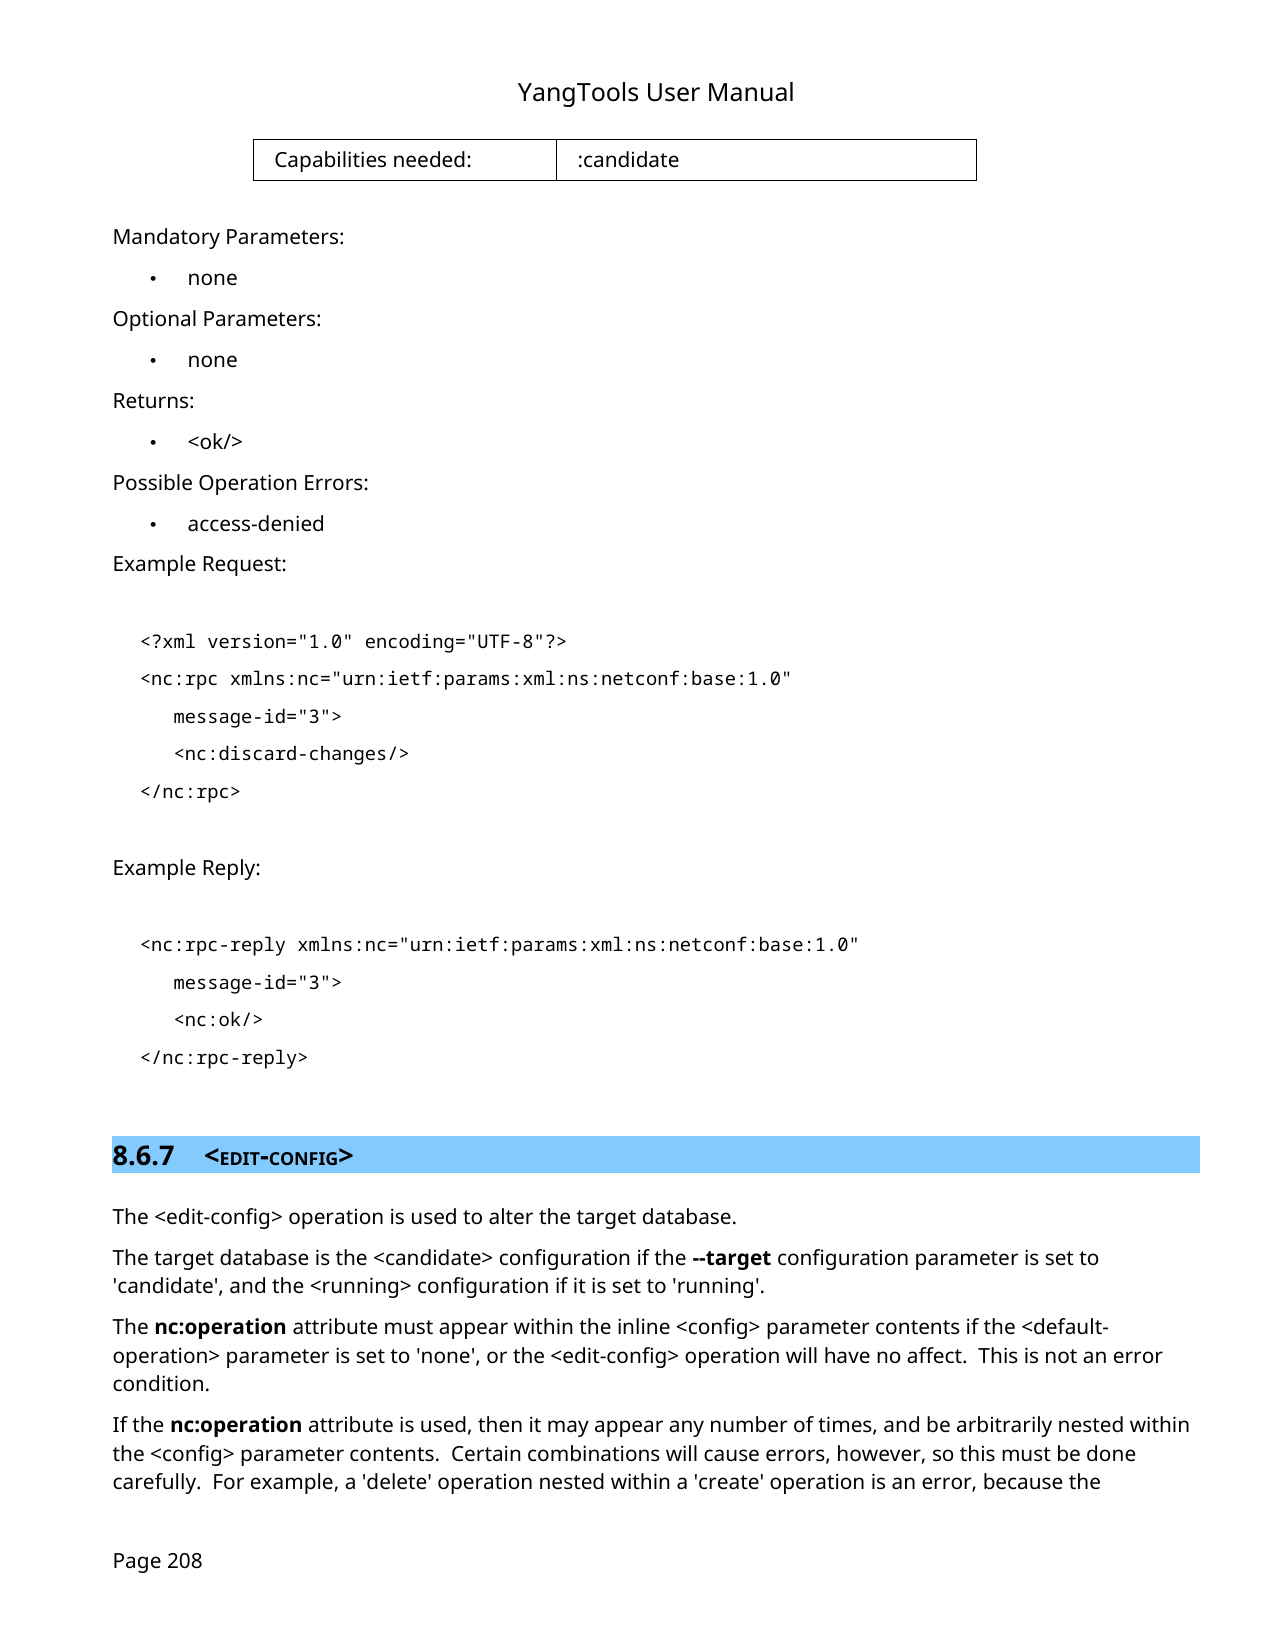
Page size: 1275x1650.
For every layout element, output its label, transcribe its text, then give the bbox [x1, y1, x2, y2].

text </nc:rpc> [139, 778, 1200, 803]
text <nc:rpc-reply xmlns:nc="urn:ietf:params:xml:ns:netconf:base:1.0" [139, 931, 1200, 957]
list none [150, 345, 1200, 373]
text Example Reply: [112, 853, 1200, 881]
text <nc:ok/> [139, 1006, 1200, 1032]
text The target database is the <candidate> configuration if the --target configuration parameter is set to 'candidate', and the <running> configuration if it is set to 'running'. [112, 1243, 1200, 1300]
text <nc:rpc xmlns:nc="urn:ietf:params:xml:ns:netconf:base:1.0" [139, 666, 1200, 691]
subtitle <edit-config> [112, 1136, 1200, 1173]
text </nc:rpc-reply> [139, 1044, 1200, 1069]
text message-id="3"> [139, 969, 1200, 994]
text Optional Parameters: [112, 304, 1200, 332]
text <nc:discard-changes/> [139, 741, 1200, 766]
text Example Request: [112, 549, 1200, 578]
text Possible Operation Errors: [112, 468, 1200, 496]
text message-id="3"> [139, 703, 1200, 728]
text If the nc:operation attribute is used, then it may appear any number of times, and be arbitrarily nested within the <config> parameter contents. Certain combinations will cause errors, however, so this must be done carefully. For example, a 'delete' operation nested within a 'create' operation is an error, because the [112, 1410, 1200, 1496]
text Returns: [112, 386, 1200, 414]
table_cell :candidate [557, 140, 976, 180]
text <?xml version="1.0" encoding="UTF-8"?> [139, 628, 1200, 653]
list access-denied [150, 509, 1200, 537]
table_cell Capabilities needed: [254, 140, 556, 180]
text The nc:operation attribute must appear within the inline <config> parameter contents if the <default-operation> parameter is set to 'none', or the <edit-config> operation will have no affect. This is not an error condition. [112, 1312, 1200, 1398]
list none [150, 263, 1200, 291]
list <ok/> [150, 427, 1200, 455]
text Mandatory Parameters: [112, 222, 1200, 251]
text The <edit-config> operation is used to alter the target database. [112, 1202, 1200, 1231]
